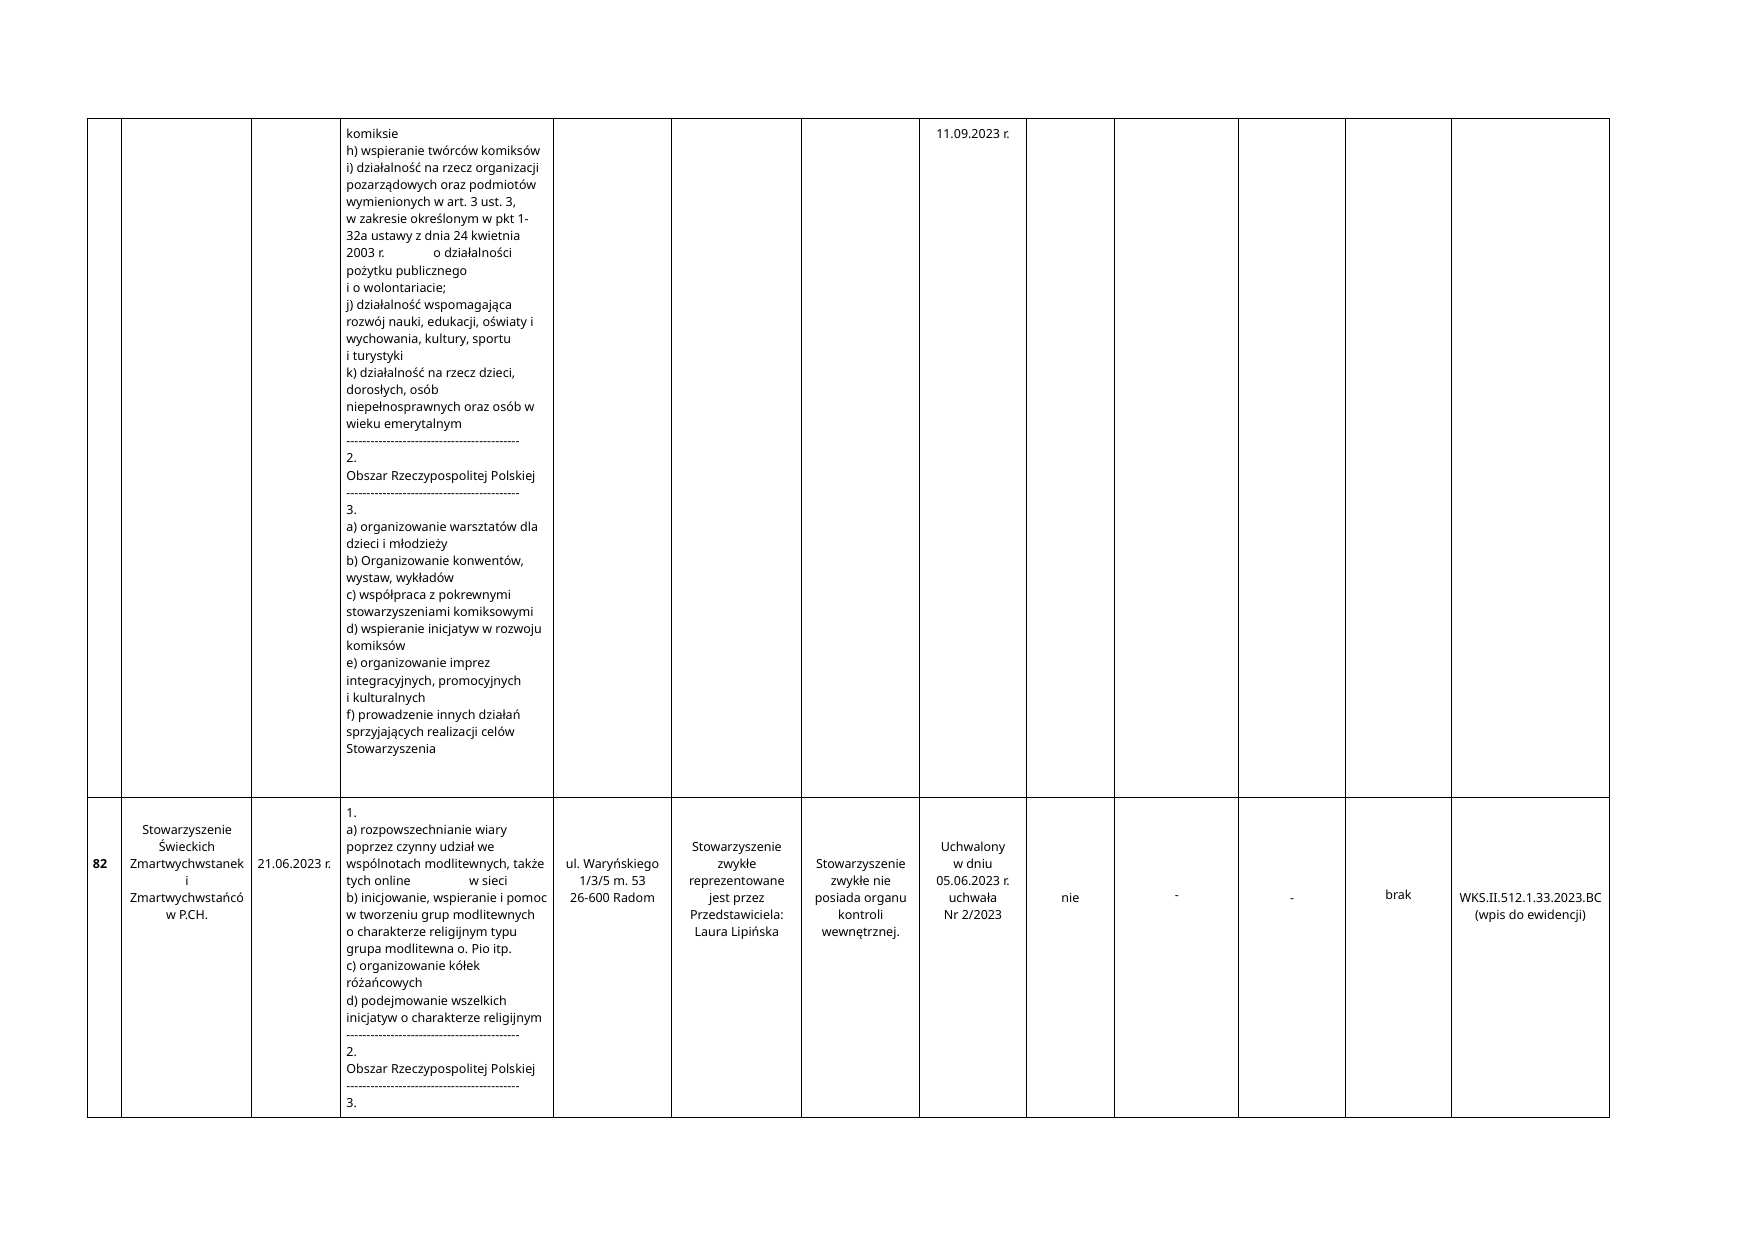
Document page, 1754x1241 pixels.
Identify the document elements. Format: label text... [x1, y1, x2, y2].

table_cell - [1115, 798, 1238, 1117]
table_cell [1027, 119, 1114, 797]
table_cell Uchwalony w dniu 05.06.2023 r. uchwała Nr 2/2023 [920, 798, 1026, 1117]
table_cell - [1239, 798, 1345, 1117]
table_cell [672, 119, 801, 797]
table_cell 11.09.2023 r. [920, 119, 1026, 797]
table_cell nie [1027, 798, 1114, 1117]
table_cell - [1115, 119, 1238, 797]
table_cell [252, 119, 340, 797]
table_cell WKS.II.512.1.33.2023.BC (wpis do ewidencji) [1452, 798, 1609, 1117]
table_cell komiksie h) wspieranie twórców komiksów i) działalność na rzecz organizacji pozarządowych oraz podmiotów wymienionych w art. 3 ust. 3, w zakresie określonym w pkt 1-32a ustawy z dnia 24 kwietnia 2003 r. o działalności pożytku publicznego i o wolontariacie; j) działalność wspomagająca rozwój nauki, edukacji, oświaty i wychowania, kultury, sportu i turystyki k) działalność na rzecz dzieci, dorosłych, osób niepełnosprawnych oraz osób w wieku emerytalnym ------------------------------------------- 2. Obszar Rzeczypospolitej Polskiej ------------------------------------------- 3. a) organizowanie warsztatów dla dzieci i młodzieży b) Organizowanie konwentów, wystaw, wykładów c) współpraca z pokrewnymi stowarzyszeniami komiksowymi d) wspieranie inicjatyw w rozwoju komiksów e) organizowanie imprez integracyjnych, promocyjnych i kulturalnych f) prowadzenie innych działań sprzyjających realizacji celów Stowarzyszenia [341, 119, 553, 797]
table_cell 1. a) rozpowszechnianie wiary poprzez czynny udział we wspólnotach modlitewnych, także tych online w sieci b) inicjowanie, wspieranie i pomoc w tworzeniu grup modlitewnych o charakterze religijnym typu grupa modlitewna o. Pio itp. c) organizowanie kółek różańcowych d) podejmowanie wszelkich inicjatyw o charakterze religijnym ------------------------------------------- 2. Obszar Rzeczypospolitej Polskiej ------------------------------------------- 3. [341, 798, 553, 1117]
table_cell Stowarzyszenie Świeckich Zmartwychwstanek i Zmartwychwstańców P.CH. [122, 798, 251, 1117]
table_cell 82 [88, 798, 121, 1117]
table_cell brak [1346, 798, 1451, 1117]
table_cell [1346, 119, 1451, 797]
table_cell [1452, 119, 1609, 797]
table_cell - [1239, 119, 1345, 797]
table_cell [88, 119, 121, 797]
table_cell [554, 119, 671, 797]
table_cell [122, 119, 251, 797]
table_cell 21.06.2023 r. [252, 798, 340, 1117]
table_cell ul. Waryńskiego 1/3/5 m. 53 26-600 Radom [554, 798, 671, 1117]
table_cell Stowarzyszenie zwykłe reprezentowane jest przez Przedstawiciela: Laura Lipińska [672, 798, 801, 1117]
table_cell Stowarzyszenie zwykłe nie posiada organu kontroli wewnętrznej. [802, 798, 919, 1117]
table_cell [802, 119, 919, 797]
